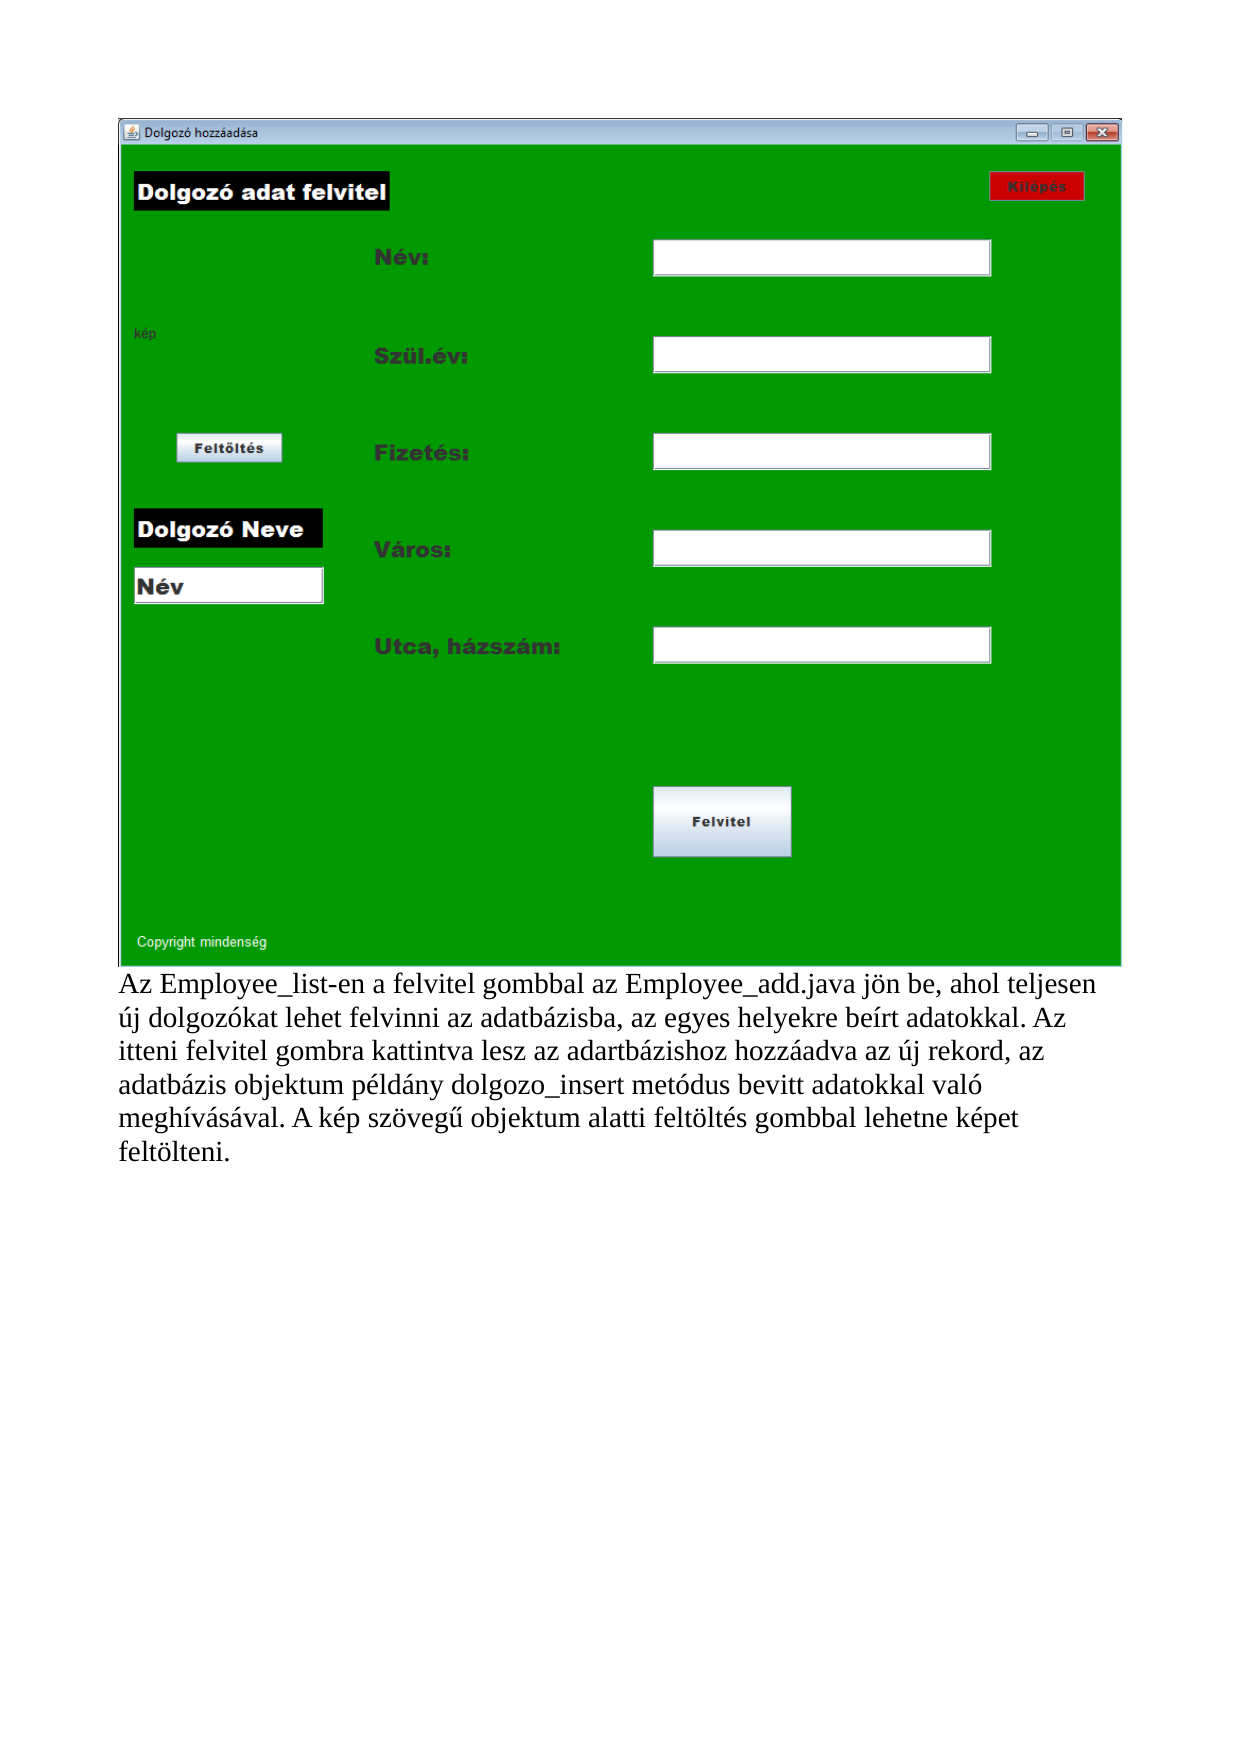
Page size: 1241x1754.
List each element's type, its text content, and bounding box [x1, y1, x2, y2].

text Az Employee_list-en a felvitel gombbal az Employee_add.java jön be, ahol teljesen új dolgozókat lehet felvinni az adatbázisba, az egyes helyekre beírt adatokkal. Az itteni felvitel gombra kattintva lesz az adartbázishoz hozzáadva az új rekord, az adatbázis objektum példány dolgozo_insert metódus bevitt adatokkal való meghívásával. A kép szövegű objektum alatti feltöltés gombbal lehetne képet feltölteni. [118, 967, 1122, 1167]
